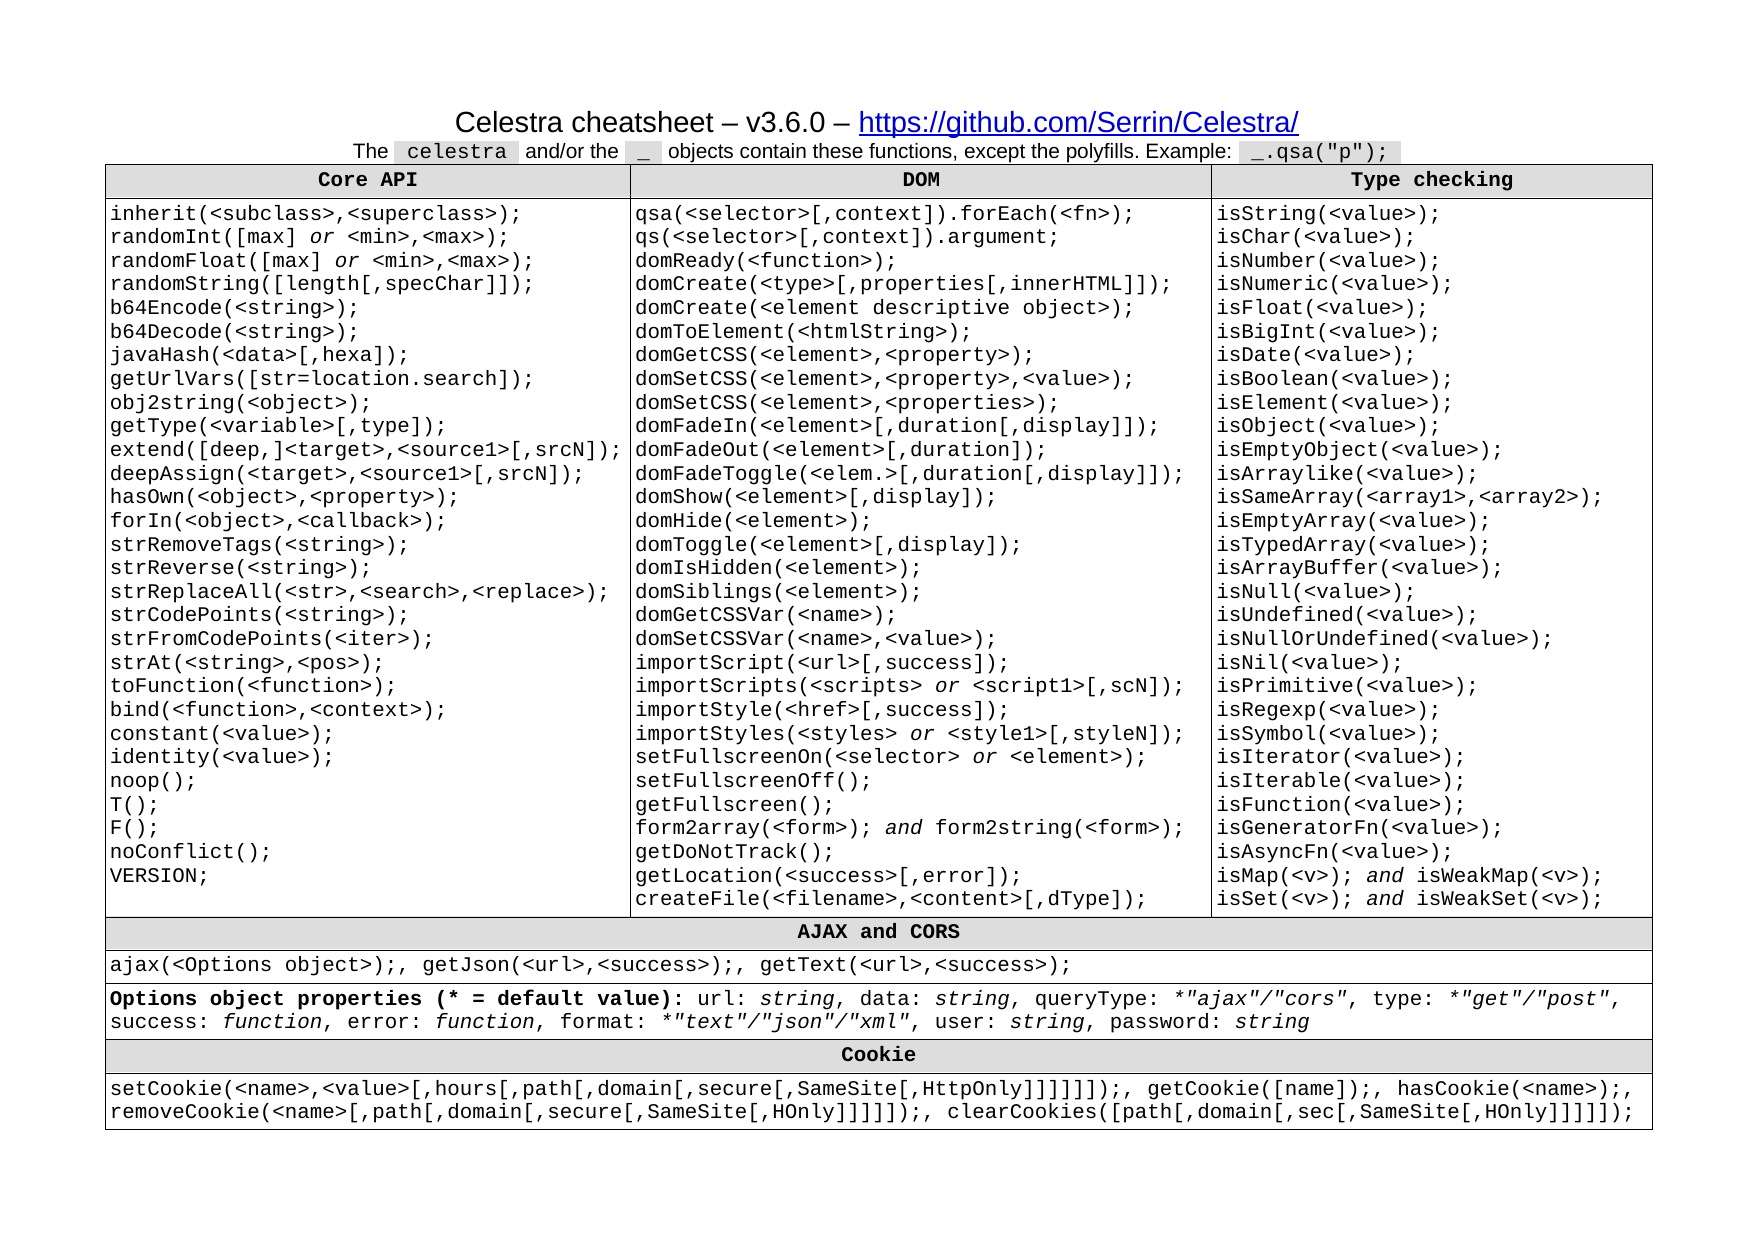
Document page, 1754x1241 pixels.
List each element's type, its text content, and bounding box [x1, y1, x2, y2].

table_cell isString(<value>); isChar(<value>); isNumber(<value>); isNumeric(<value>); isFloat(<value>); isBigInt(<value>); isDate(<value>); isBoolean(<value>); isElement(<value>); isObject(<value>); isEmptyObject(<value>); isArraylike(<value>); isSameArray(<array1>,<array2>); isEmptyArray(<value>); isTypedArray(<value>); isArrayBuffer(<value>); isNull(<value>); isUndefined(<value>); isNullOrUndefined(<value>); isNil(<value>); isPrimitive(<value>); isRegexp(<value>); isSymbol(<value>); isIterator(<value>); isIterable(<value>); isFunction(<value>); isGeneratorFn(<value>); isAsyncFn(<value>); isMap(<v>); and isWeakMap(<v>); isSet(<v>); and isWeakSet(<v>); [1212, 199, 1652, 916]
table_cell ajax(<Options object>);, getJson(<url>,<success>);, getText(<url>,<success>); [106, 951, 1652, 983]
table_cell qsa(<selector>[,context]).forEach(<fn>); qs(<selector>[,context]).argument; domReady(<function>); domCreate(<type>[,properties[,innerHTML]]); domCreate(<element descriptive object>); domToElement(<htmlString>); domGetCSS(<element>,<property>); domSetCSS(<element>,<property>,<value>); domSetCSS(<element>,<properties>); domFadeIn(<element>[,duration[,display]]); domFadeOut(<element>[,duration]); domFadeToggle(<elem.>[,duration[,display]]); domShow(<element>[,display]); domHide(<element>); domToggle(<element>[,display]); domIsHidden(<element>); domSiblings(<element>); domGetCSSVar(<name>); domSetCSSVar(<name>,<value>); importScript(<url>[,success]); importScripts(<scripts> or <script1>[,scN]); importStyle(<href>[,success]); importStyles(<styles> or <style1>[,styleN]); setFullscreenOn(<selector> or <element>); setFullscreenOff(); getFullscreen(); form2array(<form>); and form2string(<form>); getDoNotTrack(); getLocation(<success>[,error]); createFile(<filename>,<content>[,dType]); [631, 199, 1211, 916]
table_cell setCookie(<name>,<value>[,hours[,path[,domain[,secure[,SameSite[,HttpOnly]]]]]]);, getCookie([name]);, hasCookie(<name>);, removeCookie(<name>[,path[,domain[,secure[,SameSite[,HOnly]]]]]);, clearCookies([path[,domain[,sec[,SameSite[,HOnly]]]]]); [106, 1074, 1652, 1129]
table_cell AJAX and CORS [106, 918, 1652, 949]
table_header Type checking [1212, 165, 1652, 197]
text Celestra cheatsheet – v3.6.0 – https://github.com/Serrin/Celestra/ [105, 105, 1648, 138]
table_header DOM [631, 165, 1211, 197]
table_cell inherit(<subclass>,<superclass>); randomInt([max] or <min>,<max>); randomFloat([max] or <min>,<max>); randomString([length[,specChar]]); b64Encode(<string>); b64Decode(<string>); javaHash(<data>[,hexa]); getUrlVars([str=location.search]); obj2string(<object>); getType(<variable>[,type]); extend([deep,]<target>,<source1>[,srcN]); deepAssign(<target>,<source1>[,srcN]); hasOwn(<object>,<property>); forIn(<object>,<callback>); strRemoveTags(<string>); strReverse(<string>); strReplaceAll(<str>,<search>,<replace>); strCodePoints(<string>); strFromCodePoints(<iter>); strAt(<string>,<pos>); toFunction(<function>); bind(<function>,<context>); constant(<value>); identity(<value>); noop(); T(); F(); noConflict(); VERSION; [106, 199, 630, 916]
table_header Core API [106, 165, 630, 197]
table_cell Options object properties (* = default value): url: string, data: string, queryType: *"ajax"/"cors", type: *"get"/"post", success: function, error: function, format: *"text"/"json"/"xml", user: string, password: string [106, 984, 1652, 1039]
text The celestra and/or the _ objects contain these functions, except the polyfills. Example: _.qsa("p"); [105, 138, 1648, 164]
table_cell Cookie [106, 1040, 1652, 1072]
